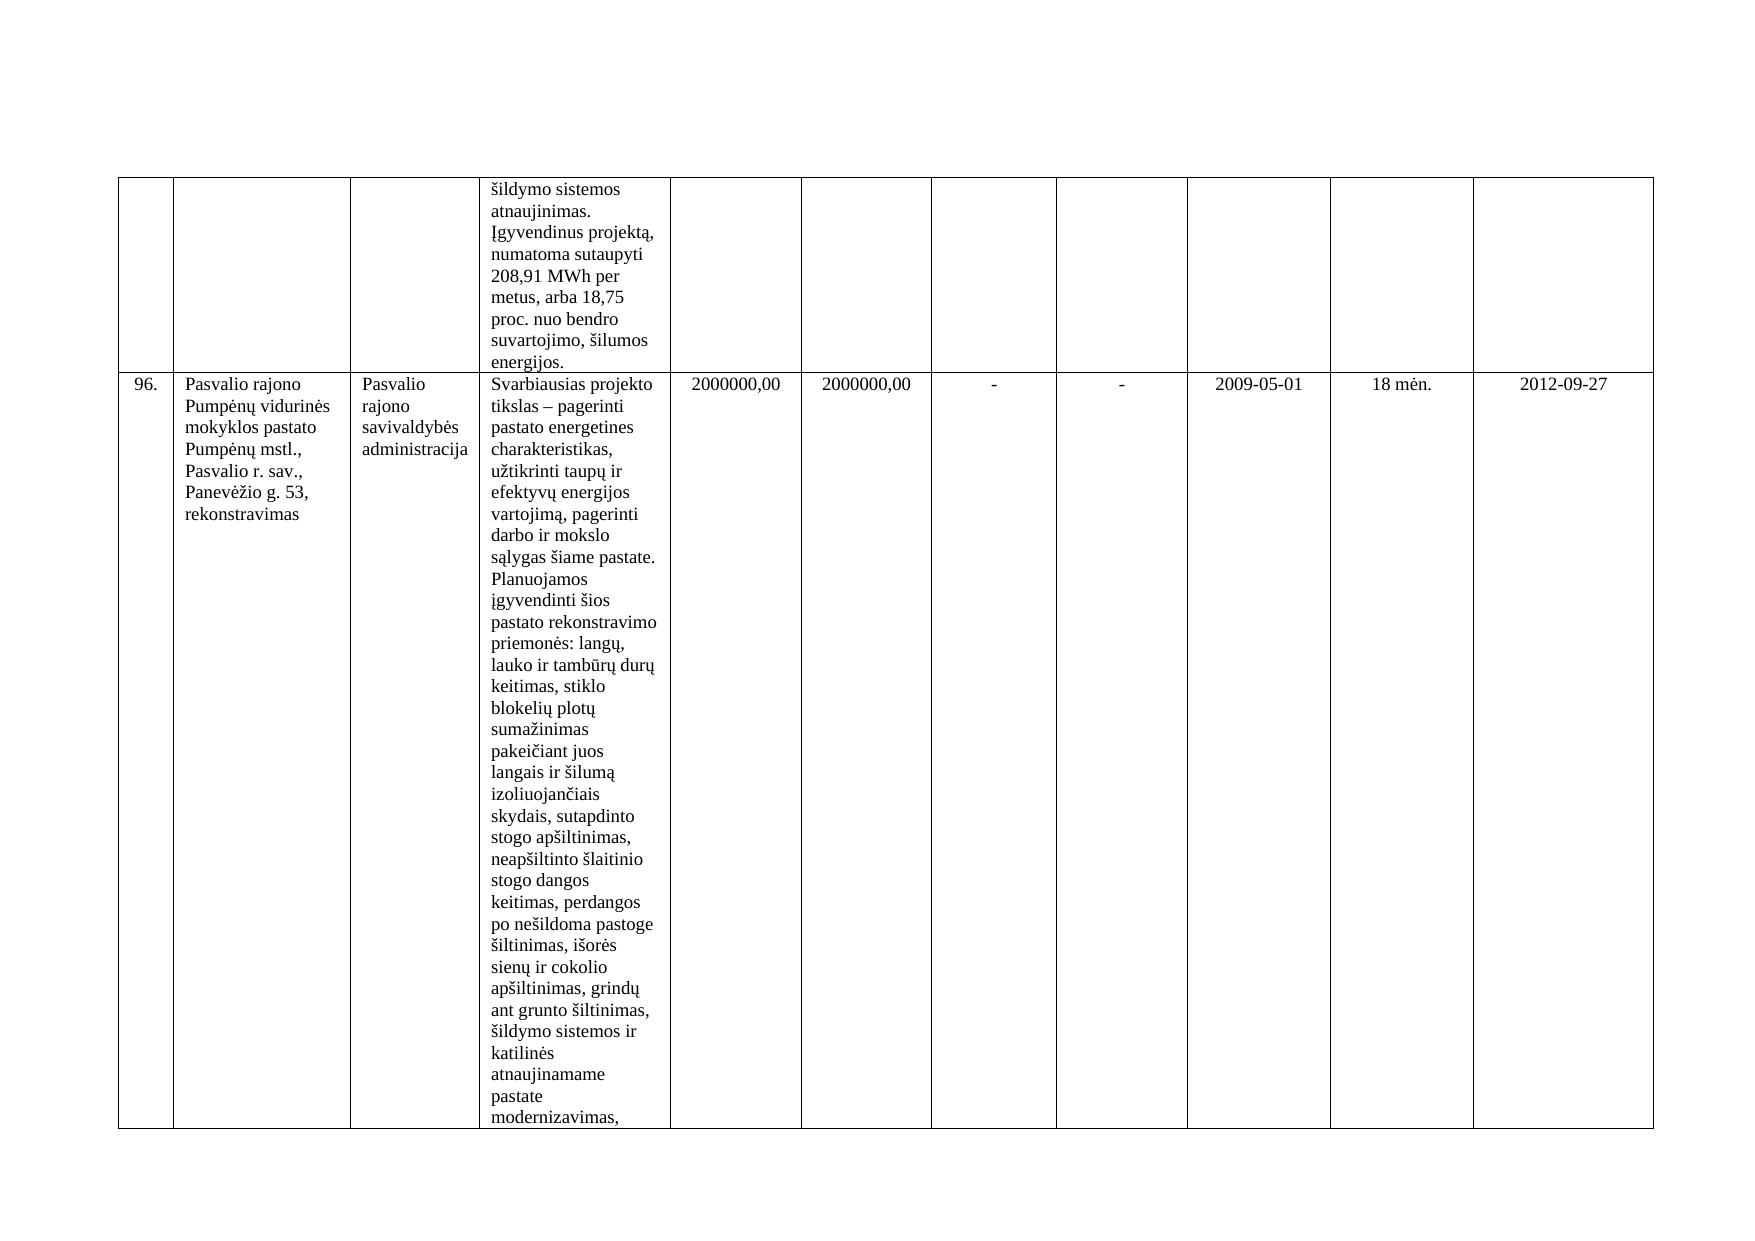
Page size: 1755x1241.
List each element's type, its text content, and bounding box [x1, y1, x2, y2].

table_cell [351, 178, 479, 372]
table_cell šildymo sistemos atnaujinimas. Įgyvendinus projektą, numatoma sutaupyti 208,91 MWh per metus, arba 18,75 proc. nuo bendro suvartojimo, šilumos energijos. [480, 178, 670, 372]
table_cell 96. [119, 373, 173, 1128]
table_cell Pasvalio rajono Pumpėnų vidurinės mokyklos pastato Pumpėnų mstl., Pasvalio r. sav., Panevėžio g. 53, rekonstravimas [174, 373, 350, 1128]
table_cell 2012-09-27 [1474, 373, 1653, 1128]
table_cell [174, 178, 350, 372]
table_cell [932, 178, 1056, 372]
table_cell 2000000,00 [802, 373, 931, 1128]
table_cell [802, 178, 931, 372]
table_cell [119, 178, 173, 372]
table_cell - [1057, 373, 1187, 1128]
table_cell 18 mėn. [1331, 373, 1473, 1128]
table_cell 2000000,00 [671, 373, 801, 1128]
table_cell - [932, 373, 1056, 1128]
table_cell 2009-05-01 [1188, 373, 1330, 1128]
table_cell - [1057, 178, 1187, 372]
table_cell Svarbiausias projekto tikslas – pagerinti pastato energetines charakteristikas, užtikrinti taupų ir efektyvų energijos vartojimą, pagerinti darbo ir mokslo sąlygas šiame pastate. Planuojamos įgyvendinti šios pastato rekonstravimo priemonės: langų, lauko ir tambūrų durų keitimas, stiklo blokelių plotų sumažinimas pakeičiant juos langais ir šilumą izoliuojančiais skydais, sutapdinto stogo apšiltinimas, neapšiltinto šlaitinio stogo dangos keitimas, perdangos po nešildoma pastoge šiltinimas, išorės sienų ir cokolio apšiltinimas, grindų ant grunto šiltinimas, šildymo sistemos ir katilinės atnaujinamame pastate modernizavimas, [480, 373, 670, 1128]
table_cell [1331, 178, 1473, 372]
table_cell [671, 178, 801, 372]
table_cell [1188, 178, 1330, 372]
table_cell Pasvalio rajono savivaldybės administracija [351, 373, 479, 1128]
table_cell [1474, 178, 1653, 372]
